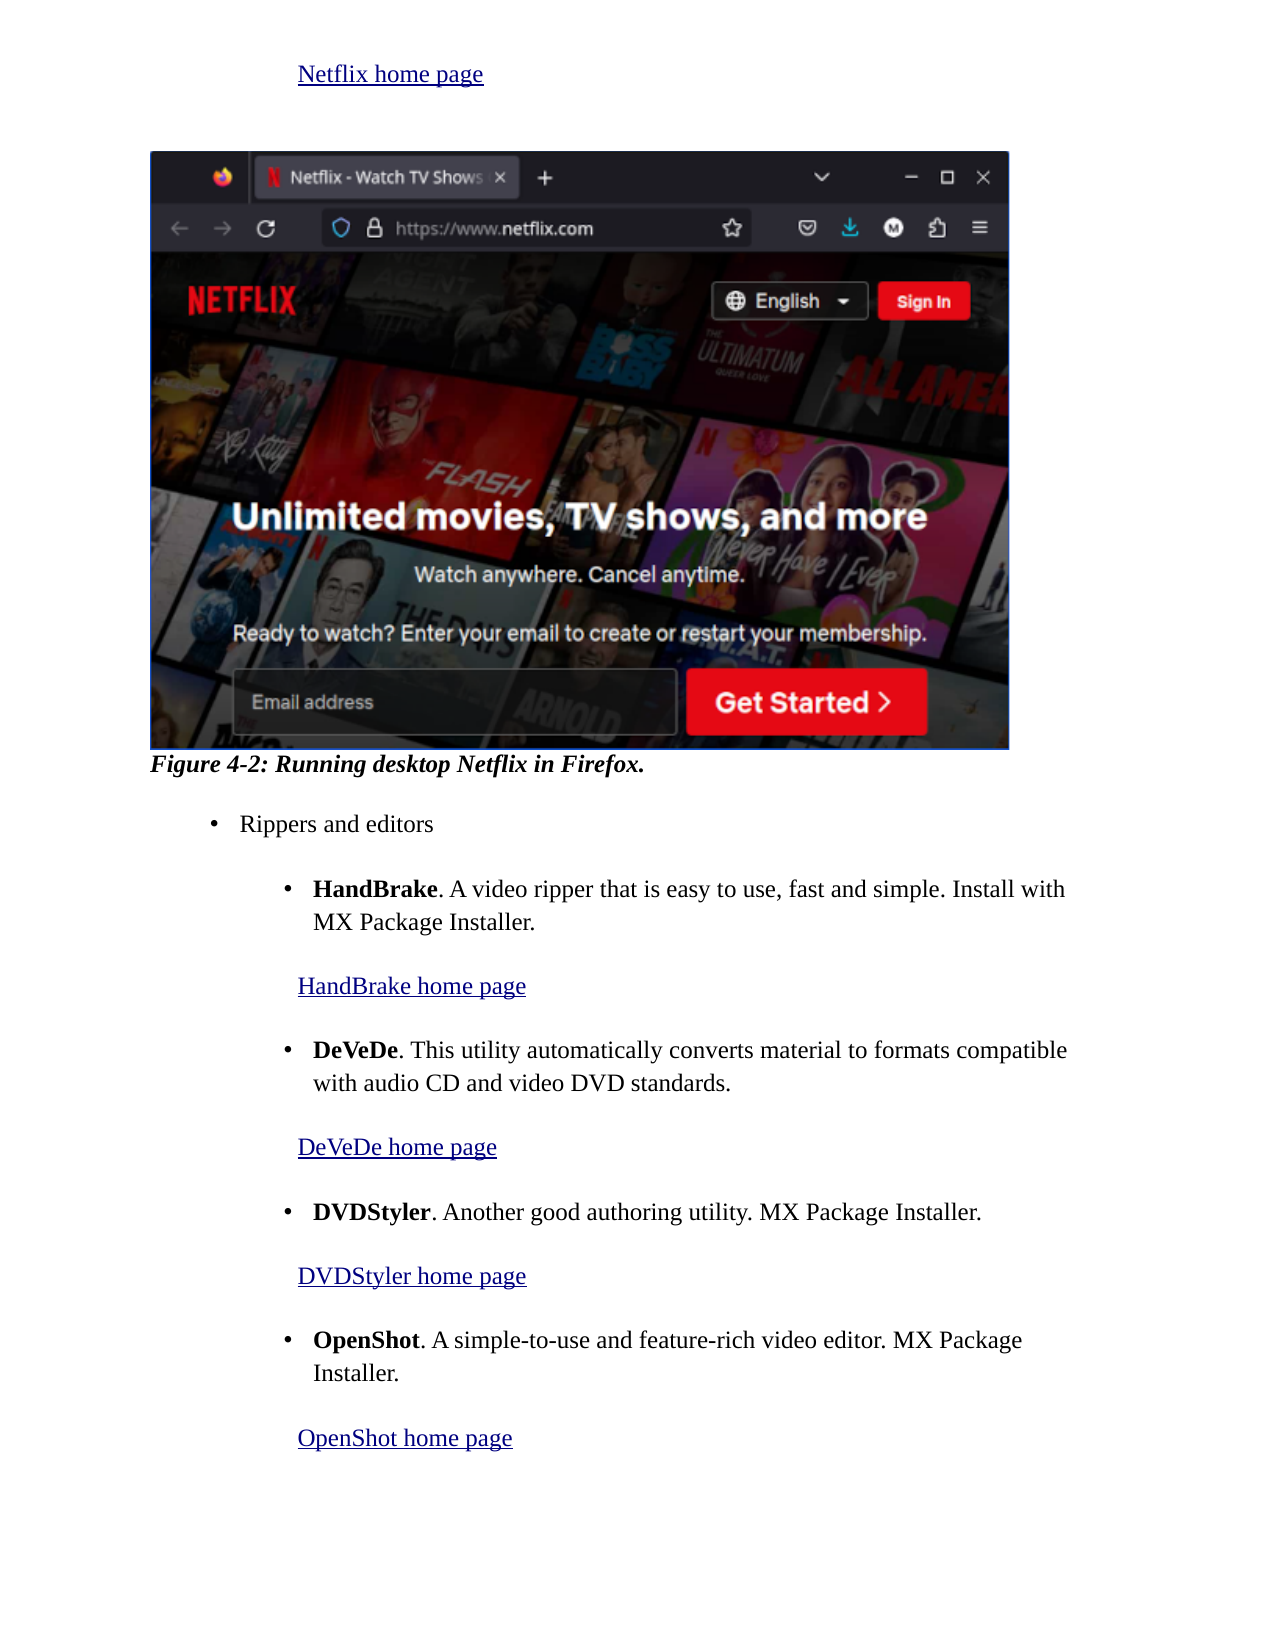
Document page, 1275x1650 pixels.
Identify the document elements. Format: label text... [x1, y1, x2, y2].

text Figure 4-2: Running desktop Netflix in Firefox. [150, 123, 1109, 778]
list DeVeDe home page [268, 1132, 1125, 1161]
list Rippers and editors [210, 809, 1109, 838]
list OpenShot home page [268, 1423, 1125, 1451]
list Netflix home page [268, 59, 1125, 88]
list HandBrake home page [268, 971, 1125, 1000]
list DVDStyler home page [268, 1261, 1125, 1290]
list DeVeDe. This utility automatically converts material to formats compatible with audio CD and video DVD standards. [283, 1035, 1109, 1097]
list DVDStyler. Another good authoring utility. MX Package Installer. [283, 1197, 1109, 1226]
list OpenShot. A simple-to-use and feature-rich video editor. MX Package Installer. [283, 1325, 1109, 1387]
list HandBrake. A video ripper that is easy to use, fast and simple. Install with MX Package Installer. [283, 874, 1109, 935]
picture [150, 151, 1010, 750]
